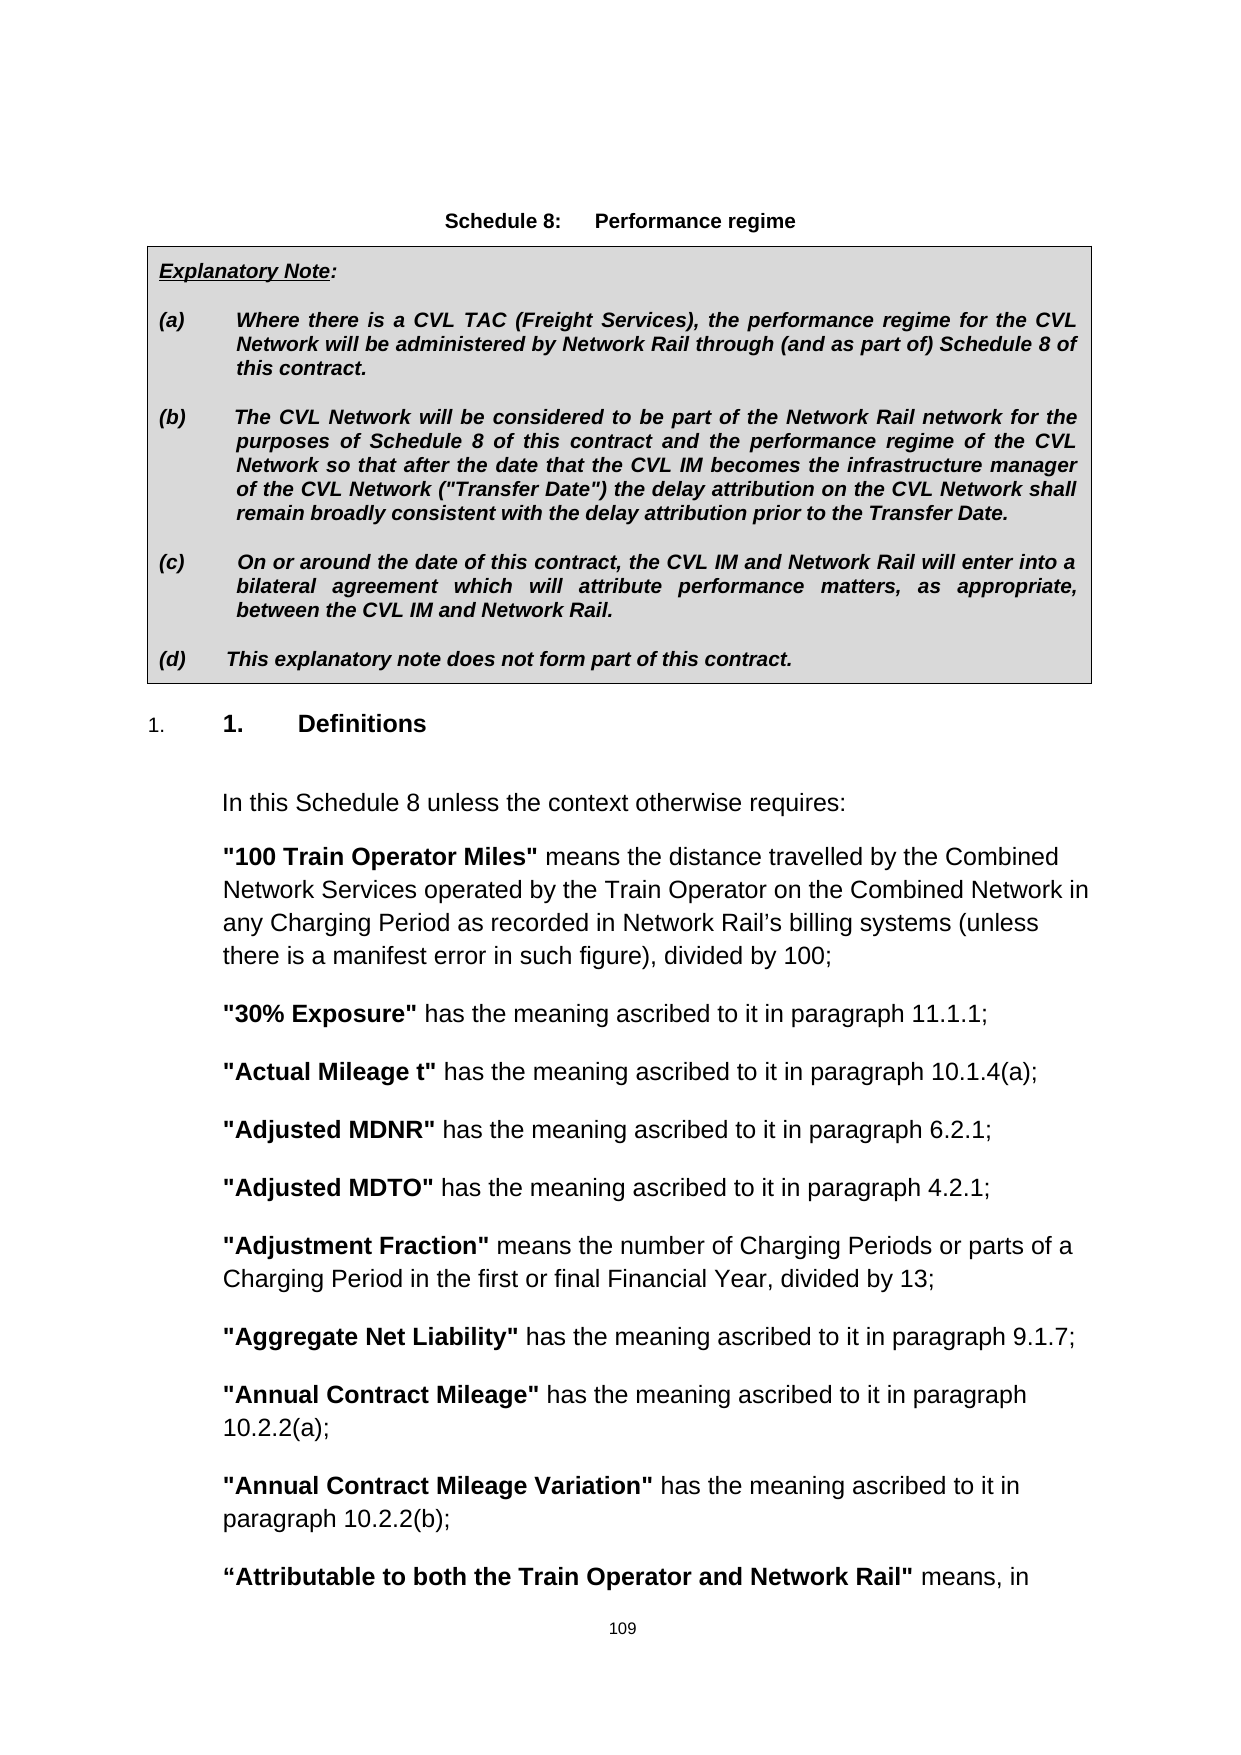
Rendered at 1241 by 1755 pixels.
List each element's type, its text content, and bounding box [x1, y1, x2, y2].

text In this Schedule 8 unless the context otherwise requires: [222, 788, 1093, 817]
text "Aggregate Net Liability" has the meaning ascribed to it in paragraph 9.1.7; [223, 1322, 1093, 1351]
subtitle 1. Definitions [148, 709, 1093, 738]
text "Annual Contract Mileage" has the meaning ascribed to it in paragraph 10.2.2(a); [223, 1380, 1093, 1442]
text "30% Exposure" has the meaning ascribed to it in paragraph 11.1.1; [223, 999, 1093, 1027]
text "Annual Contract Mileage Variation" has the meaning ascribed to it in paragraph 10.2.2(b); [223, 1471, 1093, 1533]
text "Adjusted MDTO" has the meaning ascribed to it in paragraph 4.2.1; [223, 1173, 1093, 1202]
text "Adjustment Fraction" means the number of Charging Periods or parts of a Charging Period in the first or final Financial Year, divided by 13; [223, 1231, 1093, 1293]
text "Adjusted MDNR" has the meaning ascribed to it in paragraph 6.2.1; [223, 1115, 1093, 1143]
text "100 Train Operator Miles" means the distance travelled by the Combined Network Services operated by the Train Operator on the Combined Network in any Charging Period as recorded in Network Rail’s billing systems (unless there is a manifest error in such figure), divided by 100; [223, 842, 1093, 969]
table_header Explanatory Note: (a) Where there is a CVL TAC (Freight Services), the performance regime for the CVL Network will be administered by Network Rail through (and as part of) Schedule 8 of this contract. (b) The CVL Network will be considered to be part of the Network Rail network for the purposes of Schedule 8 of this contract and the performance regime of the CVL Network so that after the date that the CVL IM becomes the infrastructure manager of the CVL Network ("Transfer Date") the delay attribution on the CVL Network shall remain broadly consistent with the delay attribution prior to the Transfer Date. (c) On or around the date of this contract, the CVL IM and Network Rail will enter into a bilateral agreement which will attribute performance matters, as appropriate, between the CVL IM and Network Rail. (d) This explanatory note does not form part of this contract. [148, 247, 1091, 683]
text "Actual Mileage t" has the meaning ascribed to it in paragraph 10.1.4(a); [223, 1057, 1093, 1086]
text “Attributable to both the Train Operator and Network Rail" means, in [223, 1562, 1093, 1591]
subtitle Schedule 8: Performance regime [148, 209, 1093, 233]
